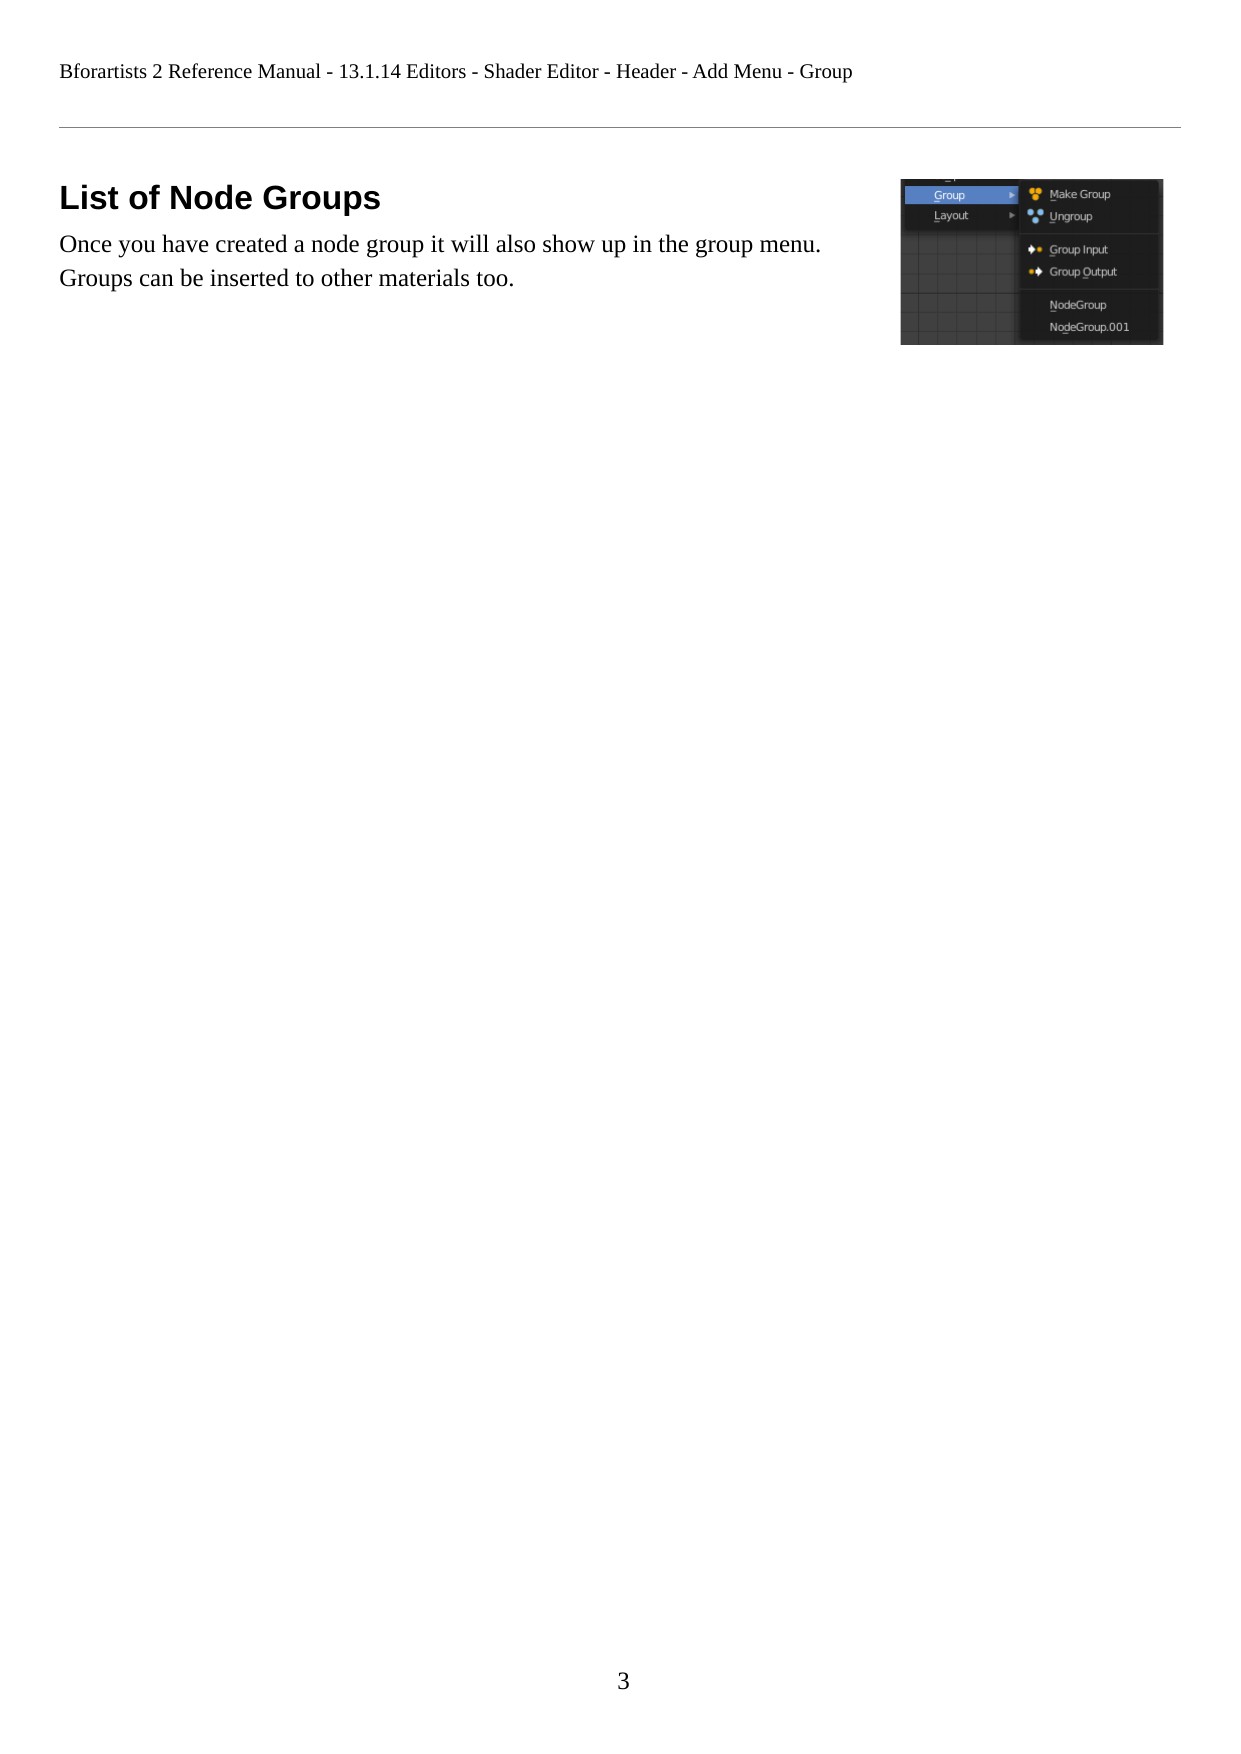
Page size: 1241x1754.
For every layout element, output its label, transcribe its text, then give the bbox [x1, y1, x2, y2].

text Once you have created a node group it will also show up in the group menu. Groups can be inserted to other materials too. [59, 229, 900, 292]
subtitle List of Node Groups [59, 178, 1181, 216]
picture [900, 179, 1164, 345]
